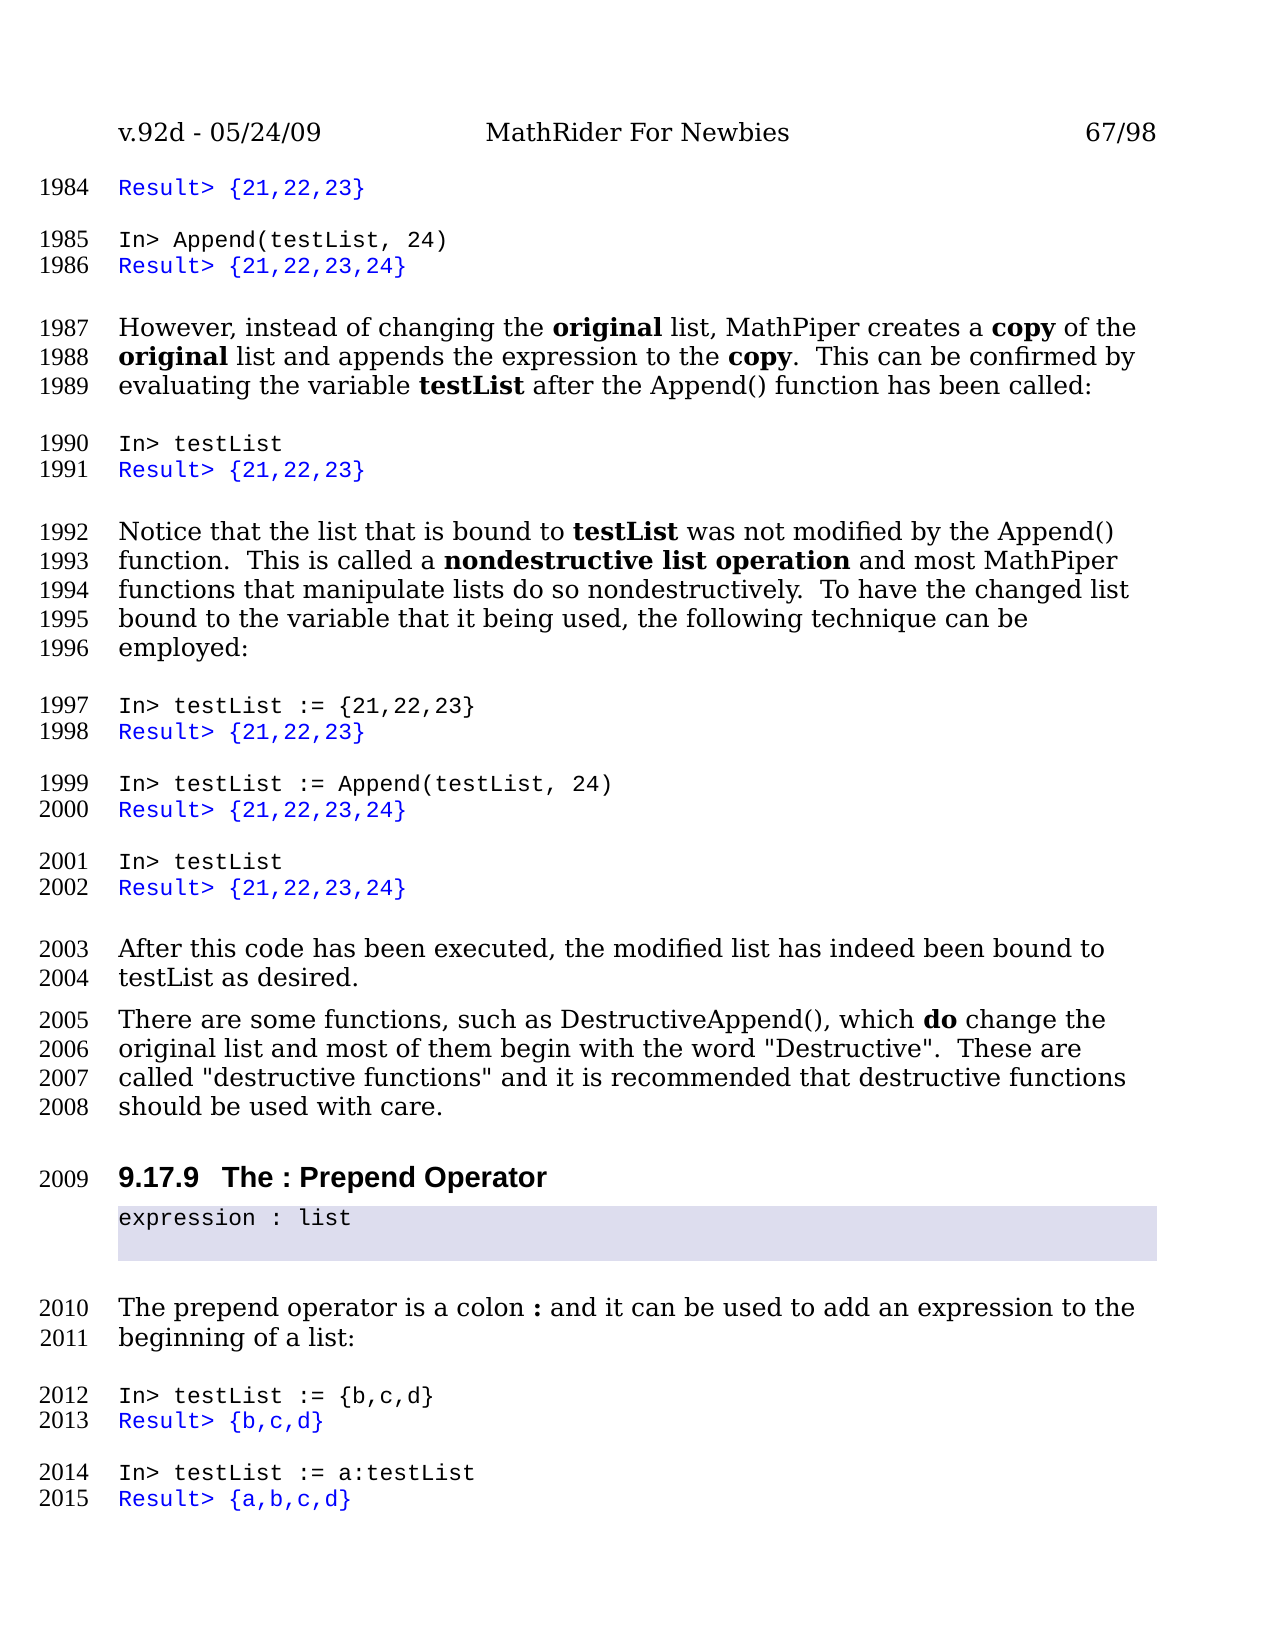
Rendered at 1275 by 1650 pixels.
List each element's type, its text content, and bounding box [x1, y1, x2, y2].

text In> testList := {21,22,23} [118, 695, 1157, 721]
text Result> {a,b,c,d} [118, 1488, 1157, 1514]
text Result> {21,22,23} [118, 177, 1157, 203]
text In> testList [118, 850, 1157, 876]
text In> testList [118, 433, 1157, 458]
text In> testList := Append(testList, 24) [118, 772, 1157, 798]
subtitle The : Prepend Operator [118, 1161, 1157, 1194]
text After this code has been executed, the modified list has indeed been bound to testList as desired. [118, 934, 1157, 992]
text However, instead of changing the original list, MathPiper creates a copy of the original list and appends the expression to the copy. This can be confirmed by evaluating the variable testList after the Append() function has been called: [118, 312, 1157, 401]
text Result> {21,22,23,24} [118, 876, 1157, 902]
text In> Append(testList, 24) [118, 229, 1157, 254]
text Notice that the list that is bound to testList was not modified by the Append() function. This is called a nondestructive list operation and most MathPiper functions that manipulate lists do so nondestructively. To have the changed list bound to the variable that it being used, the following technique can be employed: [118, 516, 1157, 663]
table_header expression : list [118, 1206, 1157, 1261]
text Result> {21,22,23,24} [118, 254, 1157, 281]
text In> testList := {b,c,d} [118, 1384, 1157, 1410]
text Result> {b,c,d} [118, 1410, 1157, 1436]
text There are some functions, such as DestructiveAppend(), which do change the original list and most of them begin with the word "Destructive". These are called "destructive functions" and it is recommended that destructive functions should be used with care. [118, 1004, 1157, 1121]
text Result> {21,22,23,24} [118, 798, 1157, 824]
text Result> {21,22,23} [118, 458, 1157, 484]
text Result> {21,22,23} [118, 721, 1157, 747]
text In> testList := a:testList [118, 1462, 1157, 1488]
text The prepend operator is a colon : and it can be used to add an expression to the beginning of a list: [118, 1293, 1157, 1352]
